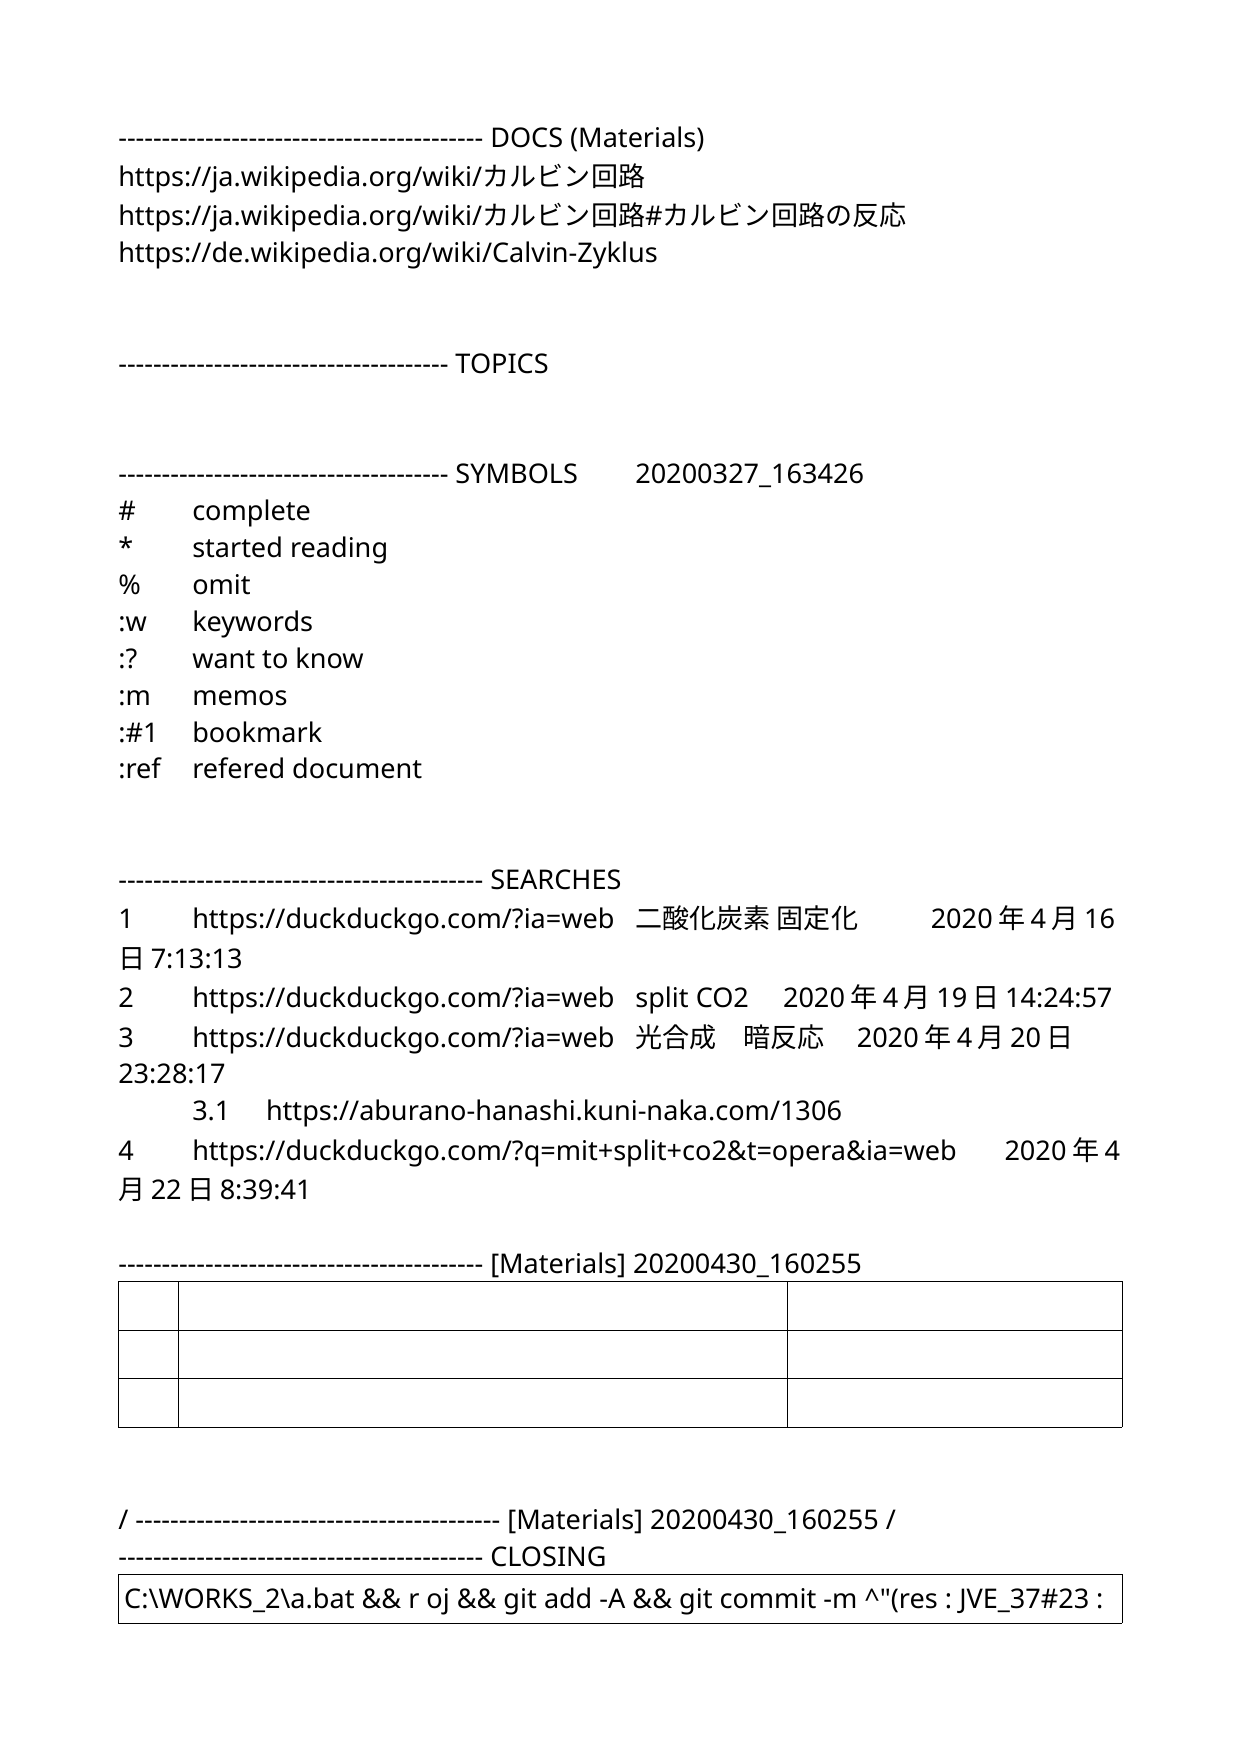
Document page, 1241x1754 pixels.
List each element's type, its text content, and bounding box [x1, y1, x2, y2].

text 3 https://duckduckgo.com/?ia=web 光合成 暗反応 2020年4月20日23:28:17 [118, 1016, 1122, 1092]
table_cell [179, 1331, 787, 1378]
table_header [788, 1282, 1122, 1330]
text ------------------------------------------ SEARCHES [118, 861, 1122, 897]
text :ref refered document [118, 750, 1122, 787]
table_cell [119, 1379, 178, 1427]
text / ------------------------------------------ [Materials] 20200430_160255 / [118, 1500, 1122, 1537]
text https://ja.wikipedia.org/wiki/カルビン回路#カルビン回路の反応 [118, 194, 1122, 234]
text https://de.wikipedia.org/wiki/Calvin-Zyklus [118, 234, 1122, 271]
text 2 https://duckduckgo.com/?ia=web split CO2 2020年4月19日14:24:57 [118, 976, 1122, 1016]
text % omit [118, 566, 1122, 602]
text * started reading [118, 529, 1122, 566]
table_cell [119, 1331, 178, 1378]
table_cell [179, 1379, 787, 1427]
text 3.1 https://aburano-hanashi.kuni-naka.com/1306 [118, 1092, 1122, 1129]
text -------------------------------------- SYMBOLS 20200327_163426 [118, 455, 1122, 492]
text ------------------------------------------ DOCS (Materials) [118, 118, 1122, 155]
table_cell [788, 1331, 1122, 1378]
text ------------------------------------------ CLOSING [118, 1537, 1122, 1574]
text :m memos [118, 676, 1122, 713]
text # complete [118, 492, 1122, 529]
table_header [119, 1282, 178, 1330]
text -------------------------------------- TOPICS [118, 344, 1122, 381]
table_header [179, 1282, 787, 1330]
text :#1 bookmark [118, 713, 1122, 750]
text :w keywords [118, 602, 1122, 639]
text :? want to know [118, 639, 1122, 676]
table_header C:\WORKS_2\a.bat && r oj && git add -A && git commit -m ^"(res : JVE_37#23 : [119, 1575, 1122, 1623]
text 4 https://duckduckgo.com/?q=mit+split+co2&t=opera&ia=web 2020年4月22日8:39:41 [118, 1129, 1122, 1207]
text ------------------------------------------ [Materials] 20200430_160255 [118, 1244, 1122, 1281]
table_cell [788, 1379, 1122, 1427]
text 1 https://duckduckgo.com/?ia=web 二酸化炭素 固定化 2020年4月16日7:13:13 [118, 897, 1122, 976]
text https://ja.wikipedia.org/wiki/カルビン回路 [118, 155, 1122, 194]
